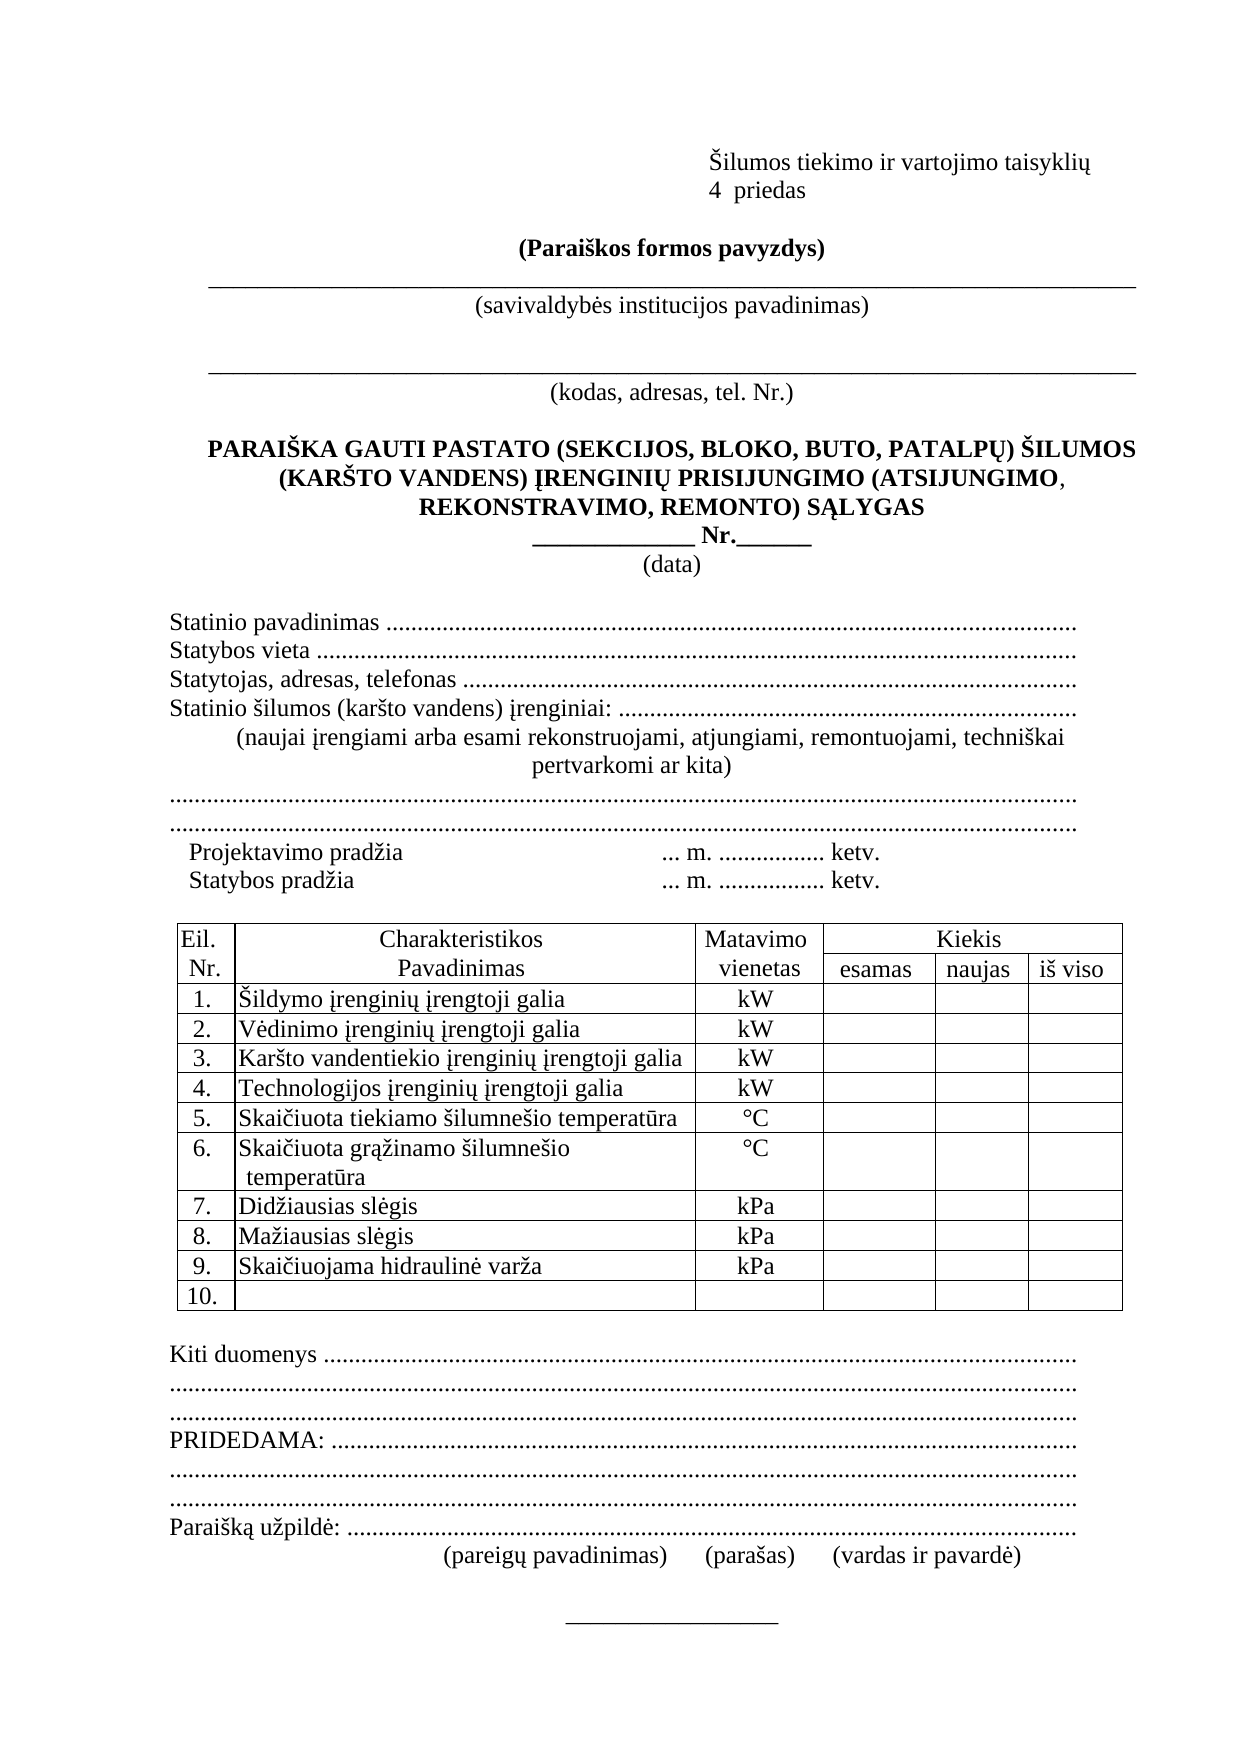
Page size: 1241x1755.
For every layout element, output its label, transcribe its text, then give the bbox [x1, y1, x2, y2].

text ... [169, 1483, 1166, 1512]
table_cell Šildymo įrenginių įrengtoji galia [236, 984, 695, 1013]
text Statinio pavadinimas [169, 607, 1166, 636]
table_cell [936, 1251, 1028, 1280]
table_cell naujas [936, 954, 1028, 983]
table_cell 3. [178, 1044, 234, 1072]
table_cell kW [696, 1044, 823, 1072]
text _ [177, 348, 1166, 377]
table_cell kW [696, 1014, 823, 1042]
table_header Charakteristikos Pavadinimas [236, 924, 695, 983]
table_cell kPa [696, 1191, 823, 1220]
table_cell 7. [178, 1191, 234, 1220]
text Paraišką užpildė: [169, 1512, 1166, 1541]
table_cell [1029, 1103, 1122, 1132]
text (pareigų pavadinimas) (parašas) (vardas ir pavardė) [177, 1541, 1166, 1569]
table_cell kPa [696, 1251, 823, 1280]
table_cell Mažiausias slėgis [236, 1221, 695, 1250]
table_cell 2. [178, 1014, 234, 1042]
table_cell 4. [178, 1073, 234, 1102]
table_cell kW [696, 984, 823, 1013]
text Šilumos tiekimo ir vartojimo taisyklių [177, 147, 1166, 176]
table_cell esamas [824, 954, 935, 983]
text ... [169, 1368, 1166, 1397]
text (Paraiškos formos pavyzdys) [177, 233, 1166, 262]
table_cell [936, 1191, 1028, 1220]
table_cell [1029, 1281, 1122, 1309]
text Statytojas, adresas, telefonas [169, 664, 1166, 693]
table_header Matavimo vienetas [696, 924, 823, 983]
table_cell 5. [178, 1103, 234, 1132]
text PRIDEDAMA: [169, 1426, 1166, 1454]
table_cell Karšto vandentiekio įrenginių įrengtoji galia [236, 1044, 695, 1072]
text Statinio šilumos (karšto vandens) įrenginiai: [169, 693, 1166, 722]
table_cell [824, 984, 935, 1013]
table_cell [936, 1044, 1028, 1072]
table_cell Skaičiuota grąžinamo šilumnešio temperatūra [236, 1133, 695, 1190]
table_cell [1029, 1133, 1122, 1190]
text _ [177, 262, 1166, 291]
table_cell [824, 1281, 935, 1309]
table_cell °C [696, 1103, 823, 1132]
table_cell [824, 1133, 935, 1190]
text Kiti duomenys [169, 1339, 1166, 1368]
table_header Eil. Nr. [178, 924, 234, 983]
table_cell [1029, 984, 1122, 1013]
table_cell Didžiausias slėgis [236, 1191, 695, 1220]
table_cell [824, 1191, 935, 1220]
table_cell [236, 1281, 695, 1309]
table_cell [936, 1073, 1028, 1102]
table_cell [1029, 1044, 1122, 1072]
text (data) [177, 549, 1166, 578]
table_cell Statybos pradžia [177, 866, 650, 894]
table_cell 9. [178, 1251, 234, 1280]
table_header Kiekis [824, 924, 1122, 953]
table_cell kW [696, 1073, 823, 1102]
table_cell [824, 1251, 935, 1280]
table_cell [1029, 1251, 1122, 1280]
table_cell [936, 1103, 1028, 1132]
text ... [169, 1454, 1166, 1483]
text ... [169, 779, 1166, 808]
table_cell [936, 1221, 1028, 1250]
table_cell [824, 1073, 935, 1102]
text (naujai įrengiami arba esami rekonstruojami, atjungiami, remontuojami, techniškai [177, 722, 1166, 751]
table_cell [696, 1281, 823, 1309]
table_cell [1029, 1221, 1122, 1250]
text Statybos vieta [169, 636, 1166, 664]
text _____________ Nr.______ [177, 521, 1166, 549]
table_cell Vėdinimo įrenginių įrengtoji galia [236, 1014, 695, 1042]
table_cell [936, 1133, 1028, 1190]
table_cell 1. [178, 984, 234, 1013]
table_cell 6. [178, 1133, 234, 1190]
table_cell 10. [178, 1281, 234, 1309]
table_cell [824, 1103, 935, 1132]
table_cell [824, 1014, 935, 1042]
table_cell ... m. ................. ketv. [650, 866, 1122, 894]
table_cell Skaičiuota tiekiamo šilumnešio temperatūra [236, 1103, 695, 1132]
table_cell [824, 1221, 935, 1250]
text (kodas, adresas, tel. Nr.) [177, 377, 1166, 406]
text Paraiška GAUTI PASTATO (SEKCIJOS, BLOKO, BUTO, PATALPŲ) ŠILUMOS (KARŠTO VANDENS) ĮRENGINIŲ PRISIJUNGIMO (ATSIJUNGIMO, REKONSTRAVIMO, REMONTO) SĄLYGAS [177, 434, 1166, 521]
table_cell [1029, 1014, 1122, 1042]
table_cell iš viso [1029, 954, 1122, 983]
table_cell Technologijos įrenginių įrengtoji galia [236, 1073, 695, 1102]
table_cell Skaičiuojama hidraulinė varža [236, 1251, 695, 1280]
text (savivaldybės institucijos pavadinimas) [177, 291, 1166, 319]
table_cell [936, 1014, 1028, 1042]
text ... [169, 1397, 1166, 1426]
table_header Projektavimo pradžia [177, 837, 650, 866]
text _________________ [177, 1598, 1166, 1627]
table_cell [1029, 1191, 1122, 1220]
table_header ... m. ................. ketv. [650, 837, 1122, 866]
table_cell 8. [178, 1221, 234, 1250]
text 4 priedas [177, 176, 1166, 204]
table_cell [936, 1281, 1028, 1309]
table_cell kPa [696, 1221, 823, 1250]
text ... [169, 808, 1166, 837]
table_cell °C [696, 1133, 823, 1190]
text pertvarkomi ar kita) [177, 751, 1166, 779]
table_cell [1029, 1073, 1122, 1102]
table_cell [936, 984, 1028, 1013]
table_cell [824, 1044, 935, 1072]
